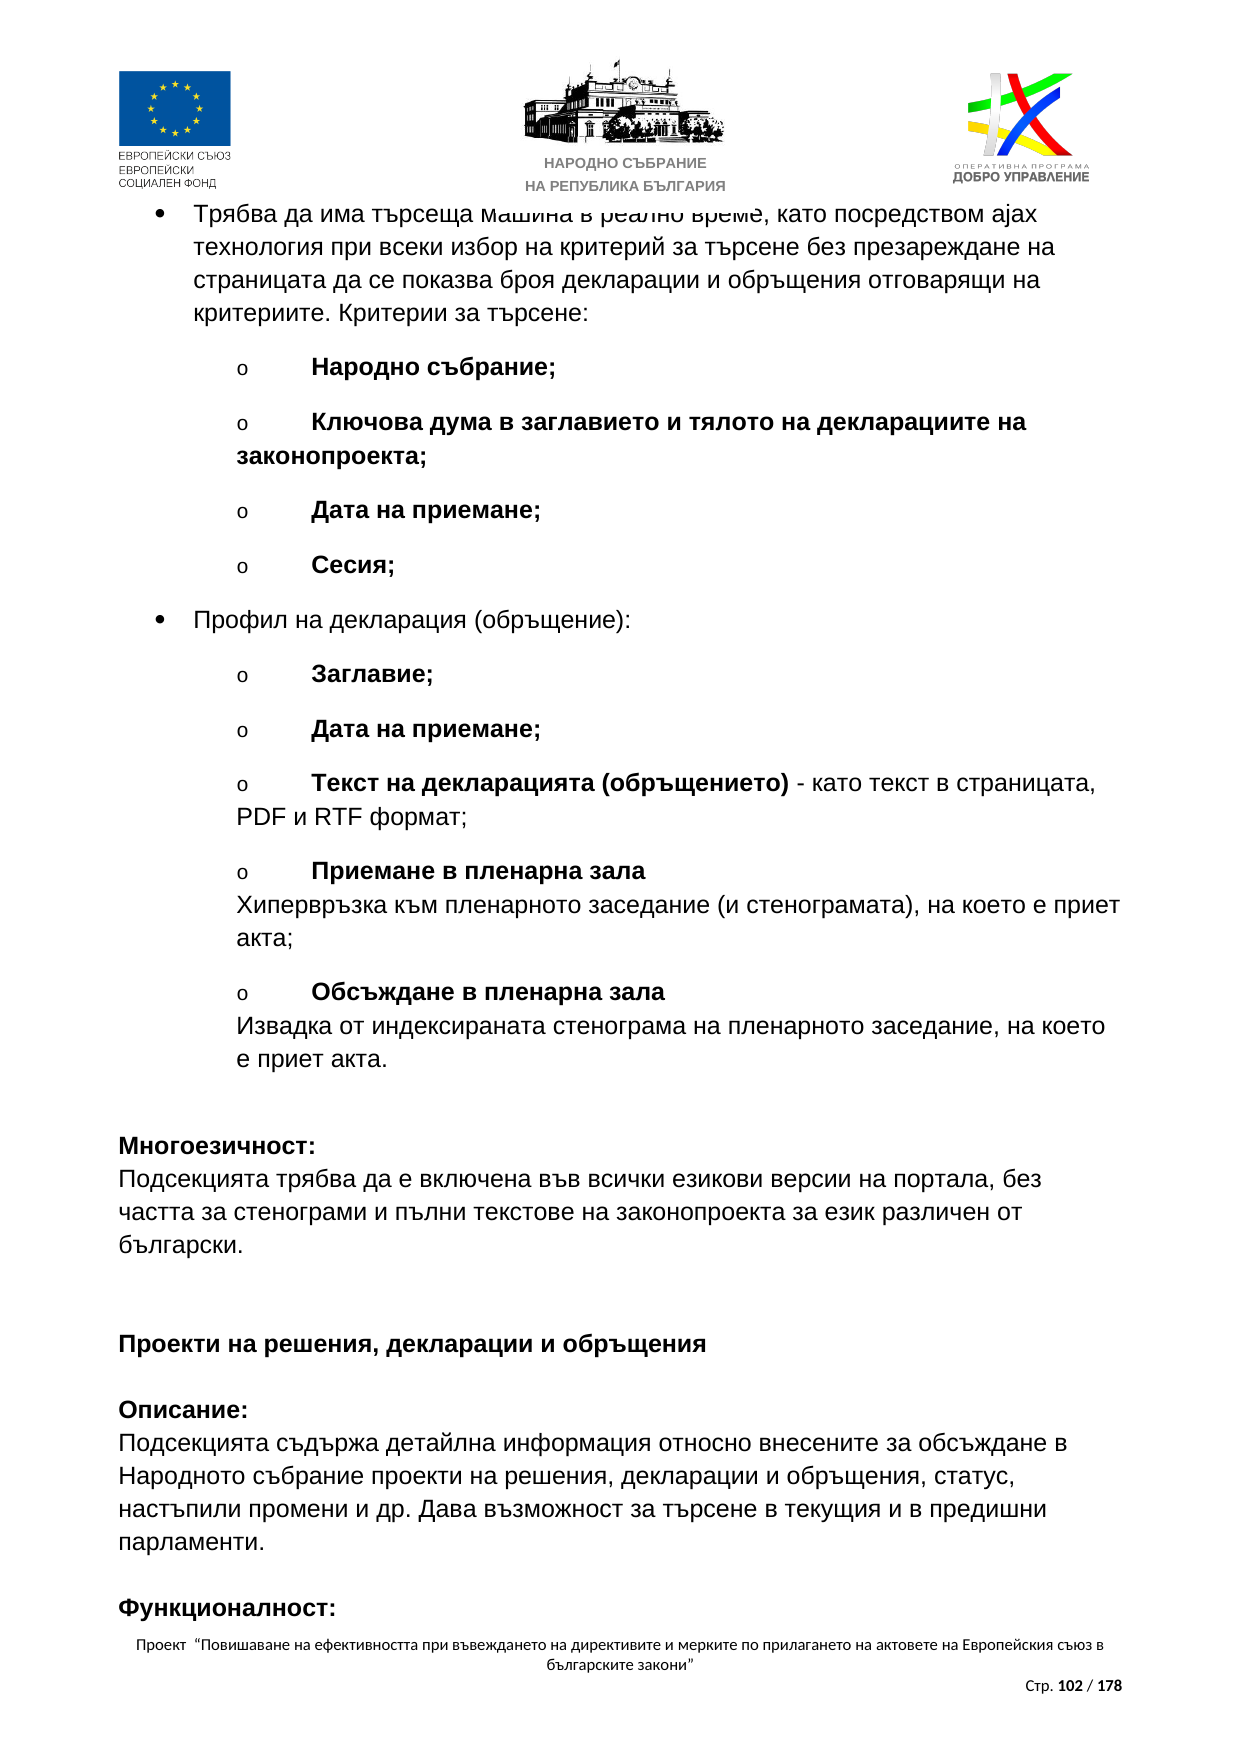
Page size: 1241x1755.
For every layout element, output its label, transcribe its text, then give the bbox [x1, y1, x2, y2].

text Проекти на решения, декларации и обръщения [118, 1329, 1122, 1358]
list Текст на декларацията (обръщението) - като текст в страницата, PDF и RTF формат; [236, 768, 1122, 831]
list Дата на приемане; [236, 713, 1122, 743]
list Обсъждане в пленарна зала Извадка от индексираната стенограма на пленарното заседание, на което е приет акта. [236, 977, 1122, 1073]
text Подсекцията трябва да е включена във всички езикови версии на портала, без частта за стенограми и пълни текстове на законопроекта за език различен от български. [118, 1164, 1122, 1259]
text Описание: [118, 1395, 1122, 1424]
text Функционалност: [118, 1593, 1122, 1622]
list Приемане в пленарна зала Хипервръзка към пленарното заседание (и стенограмата), на което е приет акта; [236, 856, 1122, 952]
text Многоезичност: [118, 1131, 1122, 1160]
list Сесия; [236, 550, 1122, 579]
text Подсекцията съдържа детайлна информация относно внесените за обсъждане в Народното събрание проекти на решения, декларации и обръщения, статус, настъпили промени и др. Дава възможност за търсене в текущия и в предишни парламенти. [118, 1428, 1122, 1556]
list Ключова дума в заглавието и тялото на декларациите на законопроекта; [236, 407, 1122, 470]
list Профил на декларация (обръщение): [156, 605, 1122, 633]
list Дата на приемане; [236, 495, 1122, 524]
list Народно събрание; [236, 352, 1122, 382]
list Трябва да има търсеща машина в реално време, като посредством ajax технология при всеки избор на критерий за търсене без презареждане на страницата да се показва броя декларации и обръщения отговарящи на критериите. Критерии за търсене: [156, 199, 1122, 327]
list Заглавие; [236, 659, 1122, 688]
